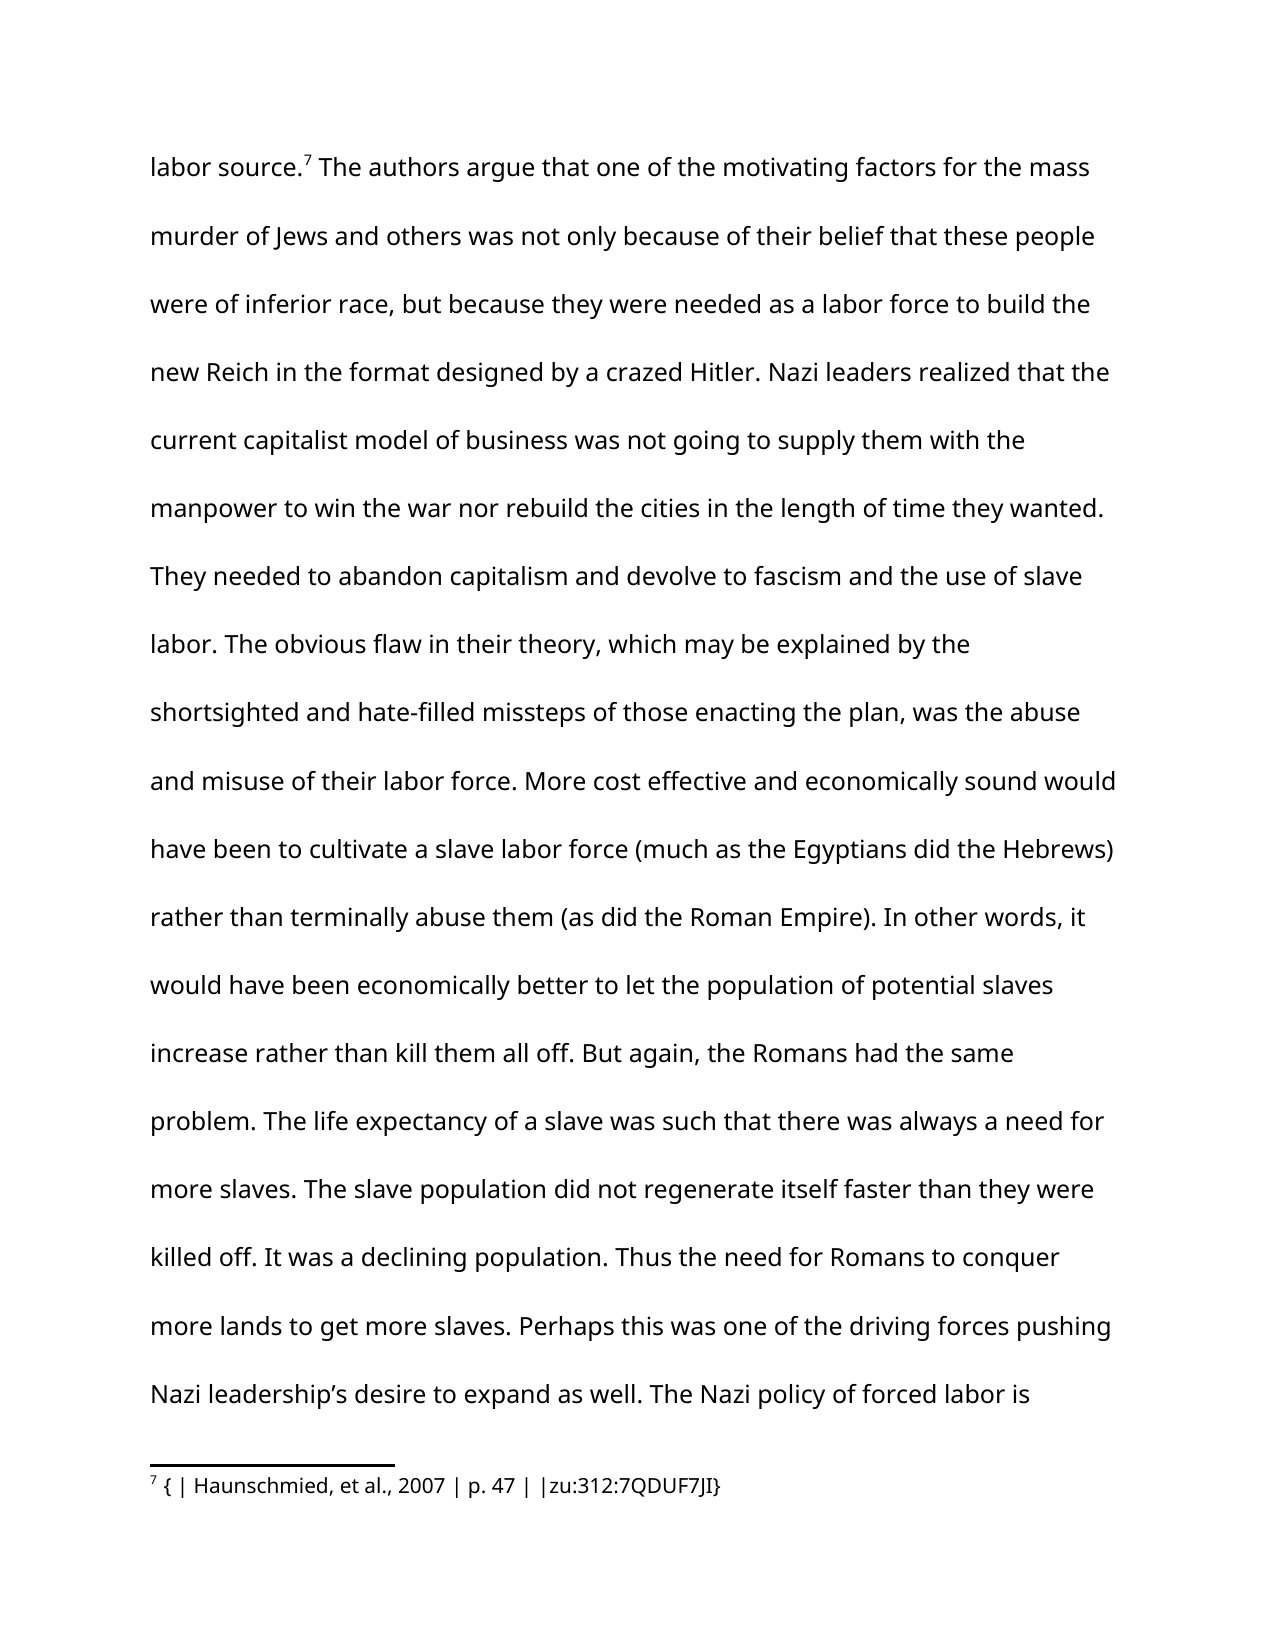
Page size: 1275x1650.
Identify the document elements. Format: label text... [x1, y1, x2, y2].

text labor source. The authors argue that one of the motivating factors for the mass murder of Jews and others was not only because of their belief that these people were of inferior race, but because they were needed as a labor force to build the new Reich in the format designed by a crazed Hitler. Nazi leaders realized that the current capitalist model of business was not going to supply them with the manpower to win the war nor rebuild the cities in the length of time they wanted. They needed to abandon capitalism and devolve to fascism and the use of slave labor. The obvious flaw in their theory, which may be explained by the shortsighted and hate-filled missteps of those enacting the plan, was the abuse and misuse of their labor force. More cost effective and economically sound would have been to cultivate a slave labor force (much as the Egyptians did the Hebrews) rather than terminally abuse them (as did the Roman Empire). In other words, it would have been economically better to let the population of potential slaves increase rather than kill them all off. But again, the Romans had the same problem. The life expectancy of a slave was such that there was always a need for more slaves. The slave population did not regenerate itself faster than they were killed off. It was a declining population. Thus the need for Romans to conquer more lands to get more slaves. Perhaps this was one of the driving forces pushing Nazi leadership’s desire to expand as well. The Nazi policy of forced labor is [150, 150, 1125, 1410]
text { | Haunschmied, et al., 2007 | p. 47 | |zu:312:7QDUF7JI} [150, 1472, 1125, 1500]
